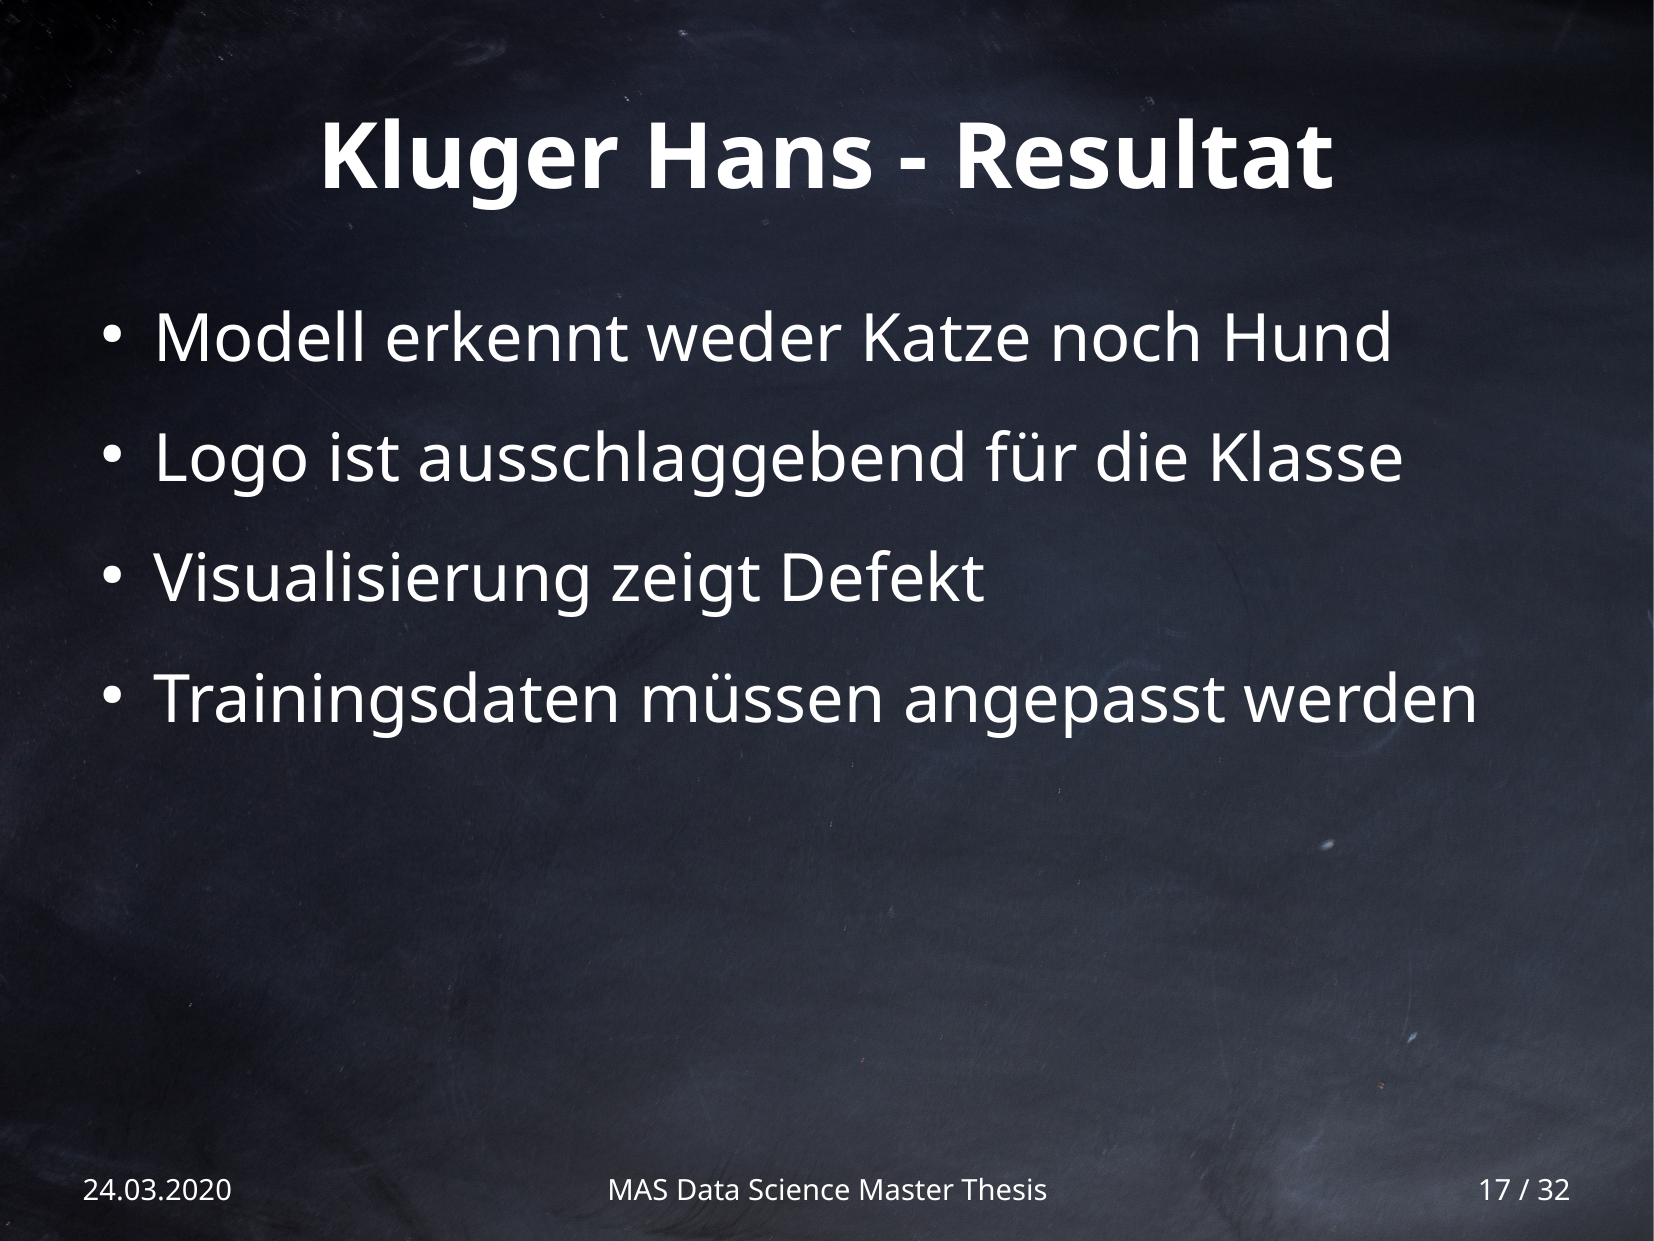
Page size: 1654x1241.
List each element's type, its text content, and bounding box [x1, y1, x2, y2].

list Modell erkennt weder Katze noch Hund Logo ist ausschlaggebend für die Klasse Visualisierung zeigt Defekt Trainingsdaten müssen angepasst werden [82, 290, 1571, 1146]
title Kluger Hans - Resultat [82, 49, 1571, 257]
picture [0, 0, 1654, 1241]
